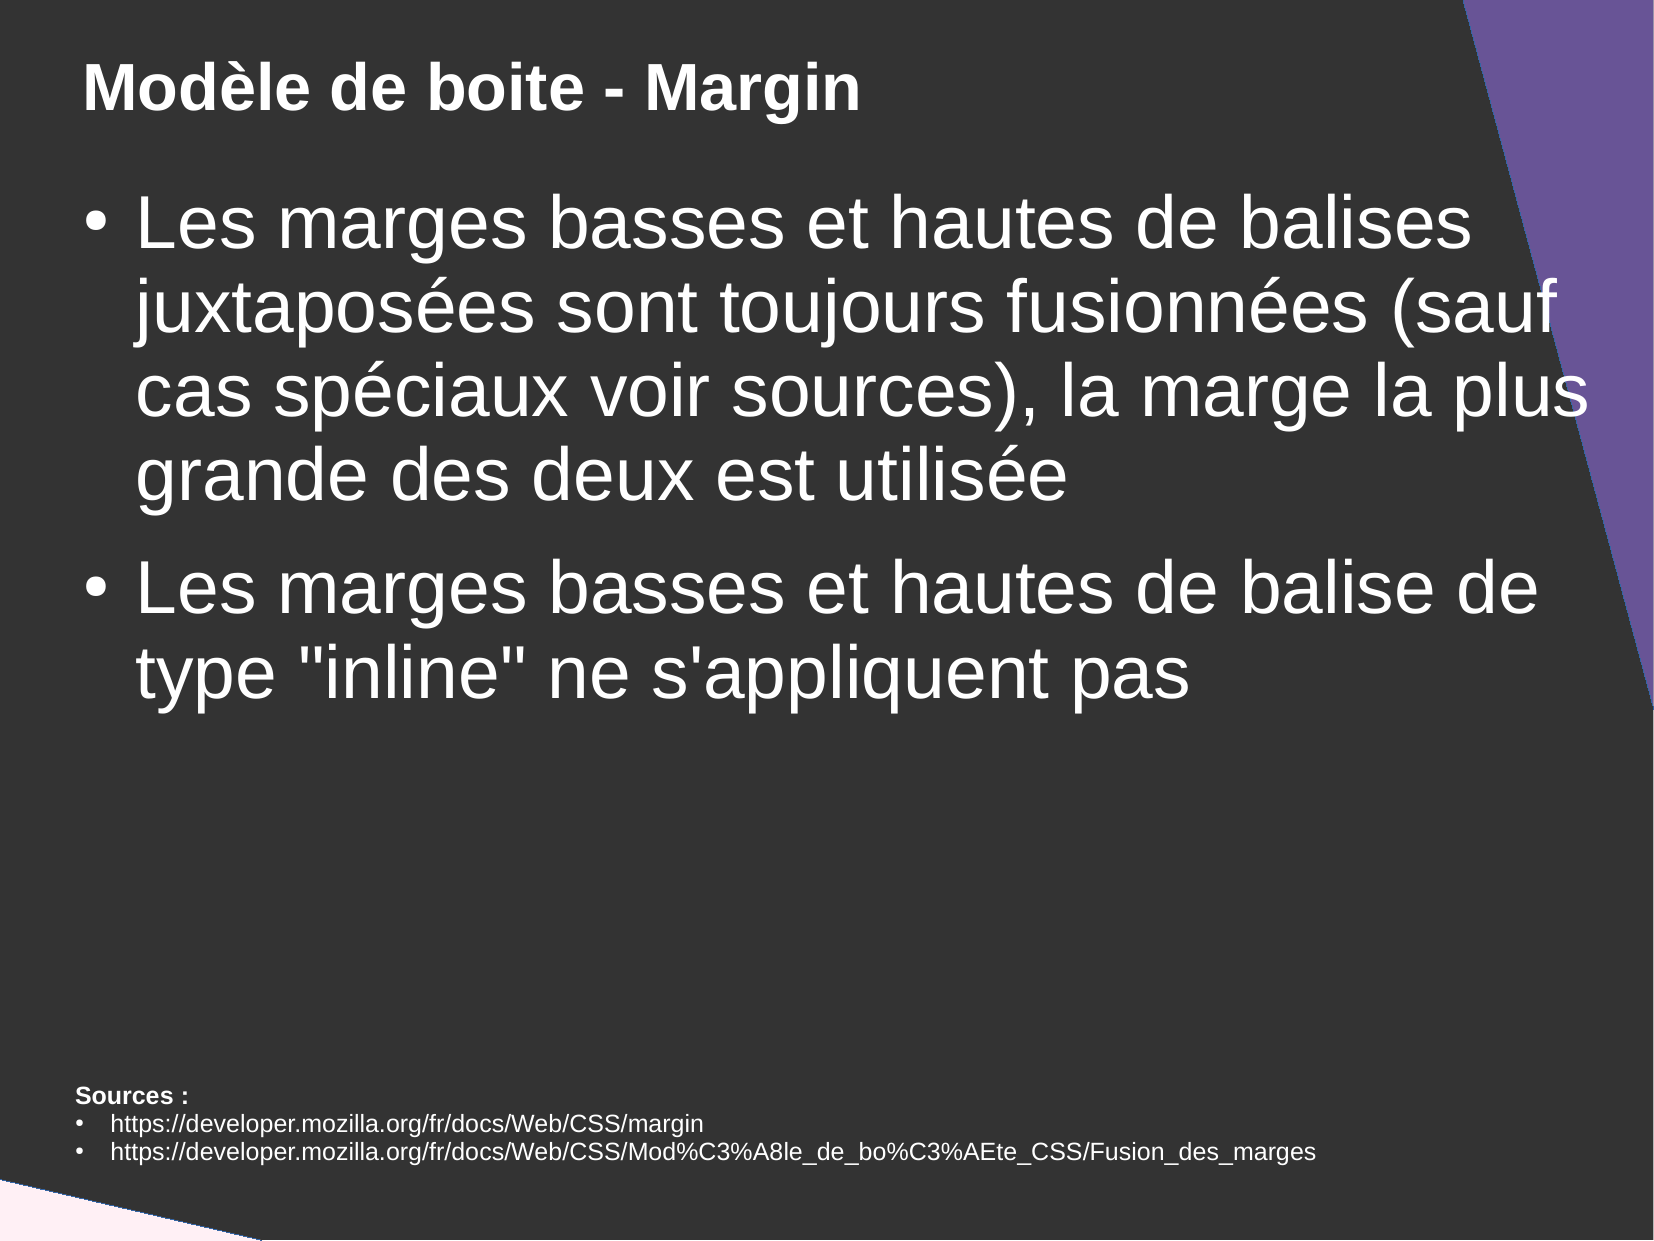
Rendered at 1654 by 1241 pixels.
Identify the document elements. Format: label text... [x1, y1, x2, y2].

title Modèle de boite - Margin [82, 49, 1571, 130]
text_box Sources : https://developer.mozilla.org/fr/docs/Web/CSS/margin https://developer.mozilla.org/fr/docs/Web/CSS/Mod%C3%A8le_de_bo%C3%AEte_CSS/Fusion_des_marges [60, 1074, 1546, 1217]
list Les marges basses et hautes de balises juxtaposées sont toujours fusionnées (sauf cas spéciaux voir sources), la marge la plus grande des deux est utilisée Les marges basses et hautes de balise de type "inline" ne s'appliquent pas [64, 180, 1604, 1111]
text_box [1463, 0, 1654, 710]
text_box [0, 1179, 266, 1241]
